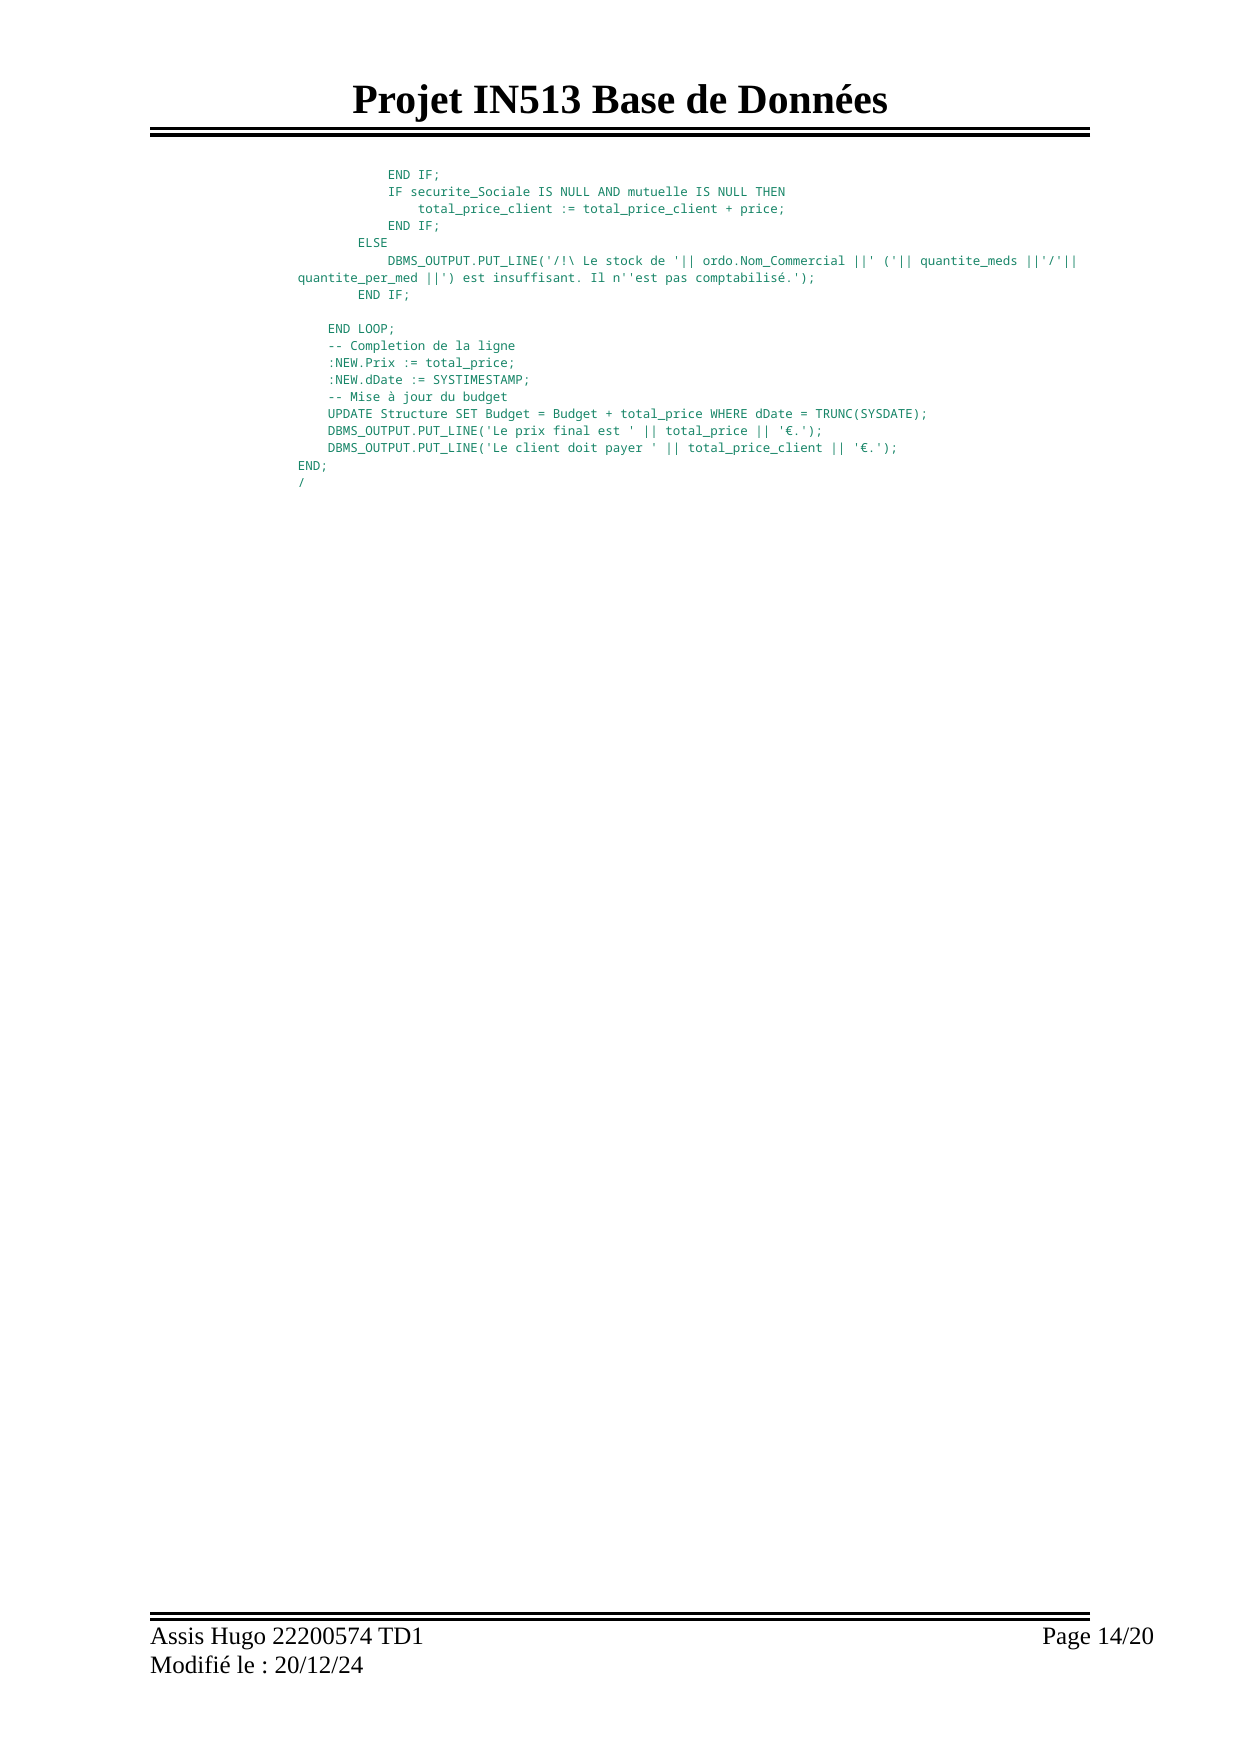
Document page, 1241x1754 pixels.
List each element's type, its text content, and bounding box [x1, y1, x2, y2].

text DBMS_OUTPUT.PUT_LINE('/!\ Le stock de '|| ordo.Nom_Commercial ||' ('|| quantite_meds ||'/'|| quantite_per_med ||') est insuffisant. Il n''est pas comptabilisé.'); [298, 252, 1090, 286]
text :NEW.dDate := SYSTIMESTAMP; [298, 371, 1090, 388]
text END IF; [298, 166, 1090, 183]
text DBMS_OUTPUT.PUT_LINE('Le prix final est ' || total_price || '€.'); [298, 422, 1090, 439]
text :NEW.Prix := total_price; [298, 354, 1090, 371]
text END; [298, 457, 1090, 474]
text UPDATE Structure SET Budget = Budget + total_price WHERE dDate = TRUNC(SYSDATE); [298, 405, 1090, 422]
text ELSE [298, 234, 1090, 252]
text total_price_client := total_price_client + price; [298, 200, 1090, 217]
text -- Mise à jour du budget [298, 388, 1090, 405]
text / [298, 474, 1090, 491]
text END IF; [298, 286, 1090, 303]
text END IF; [298, 217, 1090, 234]
text END LOOP; [298, 320, 1090, 337]
text DBMS_OUTPUT.PUT_LINE('Le client doit payer ' || total_price_client || '€.'); [298, 439, 1090, 457]
text IF securite_Sociale IS NULL AND mutuelle IS NULL THEN [298, 183, 1090, 200]
text -- Completion de la ligne [298, 337, 1090, 354]
